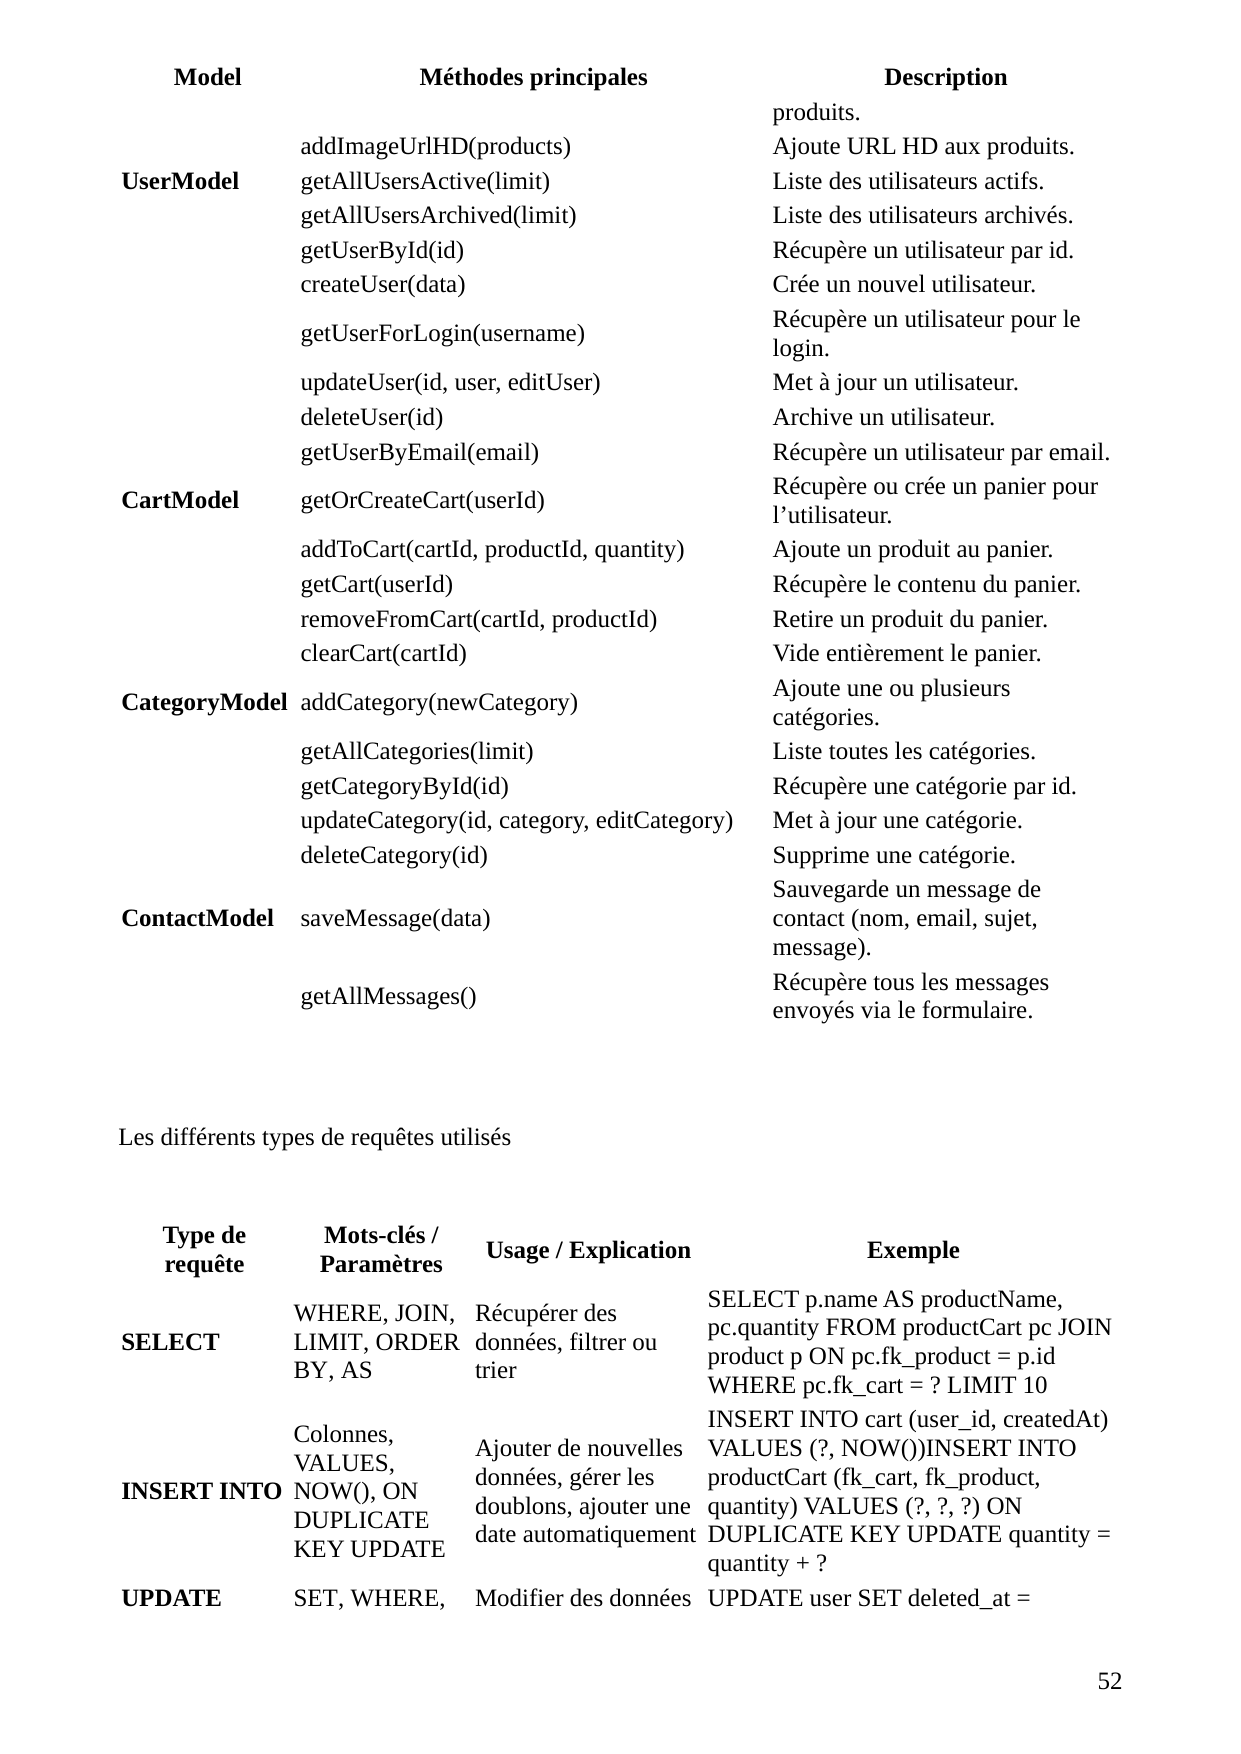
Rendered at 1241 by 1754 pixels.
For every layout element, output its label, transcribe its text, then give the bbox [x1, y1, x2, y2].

table_cell Supprime une catégorie. [770, 837, 1122, 872]
table_cell Crée un nouvel utilisateur. [770, 267, 1122, 301]
table_cell WHERE, JOIN, LIMIT, ORDER BY, AS [290, 1281, 472, 1402]
table_cell [118, 803, 297, 837]
table_cell getOrCreateCart(userId) [298, 468, 769, 532]
table_cell Récupère tous les messages envoyés via le formulaire. [770, 964, 1122, 1027]
table_cell removeFromCart(cartId, productId) [298, 601, 769, 635]
table_cell Ajoute une ou plusieurs catégories. [770, 670, 1122, 733]
table_cell Ajoute un produit au panier. [770, 532, 1122, 566]
table_cell Récupère un utilisateur par email. [770, 434, 1122, 468]
table_cell Liste des utilisateurs actifs. [770, 163, 1122, 197]
table_cell getUserByEmail(email) [298, 434, 769, 468]
table_cell CartModel [118, 468, 297, 532]
table_cell getCart(userId) [298, 566, 769, 601]
table_cell addToCart(cartId, productId, quantity) [298, 532, 769, 566]
table_cell deleteCategory(id) [298, 837, 769, 872]
table_cell Récupère une catégorie par id. [770, 768, 1122, 802]
table_cell clearCart(cartId) [298, 635, 769, 670]
table_cell [118, 365, 297, 399]
table_header Type de requête [118, 1218, 290, 1281]
table_cell getAllCategories(limit) [298, 733, 769, 768]
table_cell Récupère ou crée un panier pour l’utilisateur. [770, 468, 1122, 532]
table_cell deleteUser(id) [298, 399, 769, 434]
table_cell SELECT [118, 1281, 290, 1402]
table_cell Sauvegarde un message de contact (nom, email, sujet, message). [770, 872, 1122, 964]
table_cell [118, 198, 297, 232]
table_cell Ajoute URL HD aux produits. [770, 128, 1122, 163]
table_cell CategoryModel [118, 670, 297, 733]
table_cell [118, 399, 297, 434]
table_cell Récupérer des données, filtrer ou trier [472, 1281, 704, 1402]
table_cell Récupère le contenu du panier. [770, 566, 1122, 601]
table_cell getCategoryById(id) [298, 768, 769, 802]
table_cell Liste toutes les catégories. [770, 733, 1122, 768]
table_cell saveMessage(data) [298, 872, 769, 964]
table_cell UPDATE user SET deleted_at = [705, 1580, 1122, 1614]
table_header Description [770, 59, 1122, 94]
table_cell [118, 635, 297, 670]
table_cell updateUser(id, user, editUser) [298, 365, 769, 399]
table_cell getAllUsersArchived(limit) [298, 198, 769, 232]
table_header Model [118, 59, 297, 94]
table_cell Met à jour une catégorie. [770, 803, 1122, 837]
table_cell SET, WHERE, [290, 1580, 472, 1614]
table_cell Liste des utilisateurs archivés. [770, 198, 1122, 232]
table_cell SELECT p.name AS productName, pc.quantity FROM productCart pc JOIN product p ON pc.fk_product = p.id WHERE pc.fk_cart = ? LIMIT 10 [705, 1281, 1122, 1402]
table_header Méthodes principales [298, 59, 769, 94]
text Les différents types de requêtes utilisés [118, 1122, 1122, 1151]
table_cell produits. [770, 94, 1122, 128]
table_header Mots-clés / Paramètres [290, 1218, 472, 1281]
table_cell Vide entièrement le panier. [770, 635, 1122, 670]
table_cell Met à jour un utilisateur. [770, 365, 1122, 399]
table_cell [118, 566, 297, 601]
table_cell getUserForLogin(username) [298, 301, 769, 364]
table_header Usage / Explication [472, 1218, 704, 1281]
table_cell addImageUrlHD(products) [298, 128, 769, 163]
table_cell Ajouter de nouvelles données, gérer les doublons, ajouter une date automatiquement [472, 1402, 704, 1580]
table_cell updateCategory(id, category, editCategory) [298, 803, 769, 837]
table_cell getUserById(id) [298, 232, 769, 267]
table_cell UPDATE [118, 1580, 290, 1614]
table_cell [118, 964, 297, 1027]
table_cell [118, 768, 297, 802]
table_cell [118, 267, 297, 301]
table_cell [298, 94, 769, 128]
table_cell [118, 128, 297, 163]
table_header Exemple [705, 1218, 1122, 1281]
table_cell Récupère un utilisateur pour le login. [770, 301, 1122, 364]
table_cell Récupère un utilisateur par id. [770, 232, 1122, 267]
table_cell ContactModel [118, 872, 297, 964]
table_cell Colonnes, VALUES, NOW(), ON DUPLICATE KEY UPDATE [290, 1402, 472, 1580]
table_cell Archive un utilisateur. [770, 399, 1122, 434]
table_cell [118, 232, 297, 267]
table_cell [118, 837, 297, 872]
table_cell addCategory(newCategory) [298, 670, 769, 733]
table_cell [118, 532, 297, 566]
table_cell INSERT INTO [118, 1402, 290, 1580]
table_cell [118, 601, 297, 635]
table_cell createUser(data) [298, 267, 769, 301]
table_cell [118, 94, 297, 128]
table_cell [118, 434, 297, 468]
table_cell UserModel [118, 163, 297, 197]
table_cell Retire un produit du panier. [770, 601, 1122, 635]
table_cell getAllMessages() [298, 964, 769, 1027]
table_cell [118, 301, 297, 364]
table_cell INSERT INTO cart (user_id, createdAt) VALUES (?, NOW())INSERT INTO productCart (fk_cart, fk_product, quantity) VALUES (?, ?, ?) ON DUPLICATE KEY UPDATE quantity = quantity + ? [705, 1402, 1122, 1580]
table_cell getAllUsersActive(limit) [298, 163, 769, 197]
table_cell [118, 733, 297, 768]
table_cell Modifier des données [472, 1580, 704, 1614]
